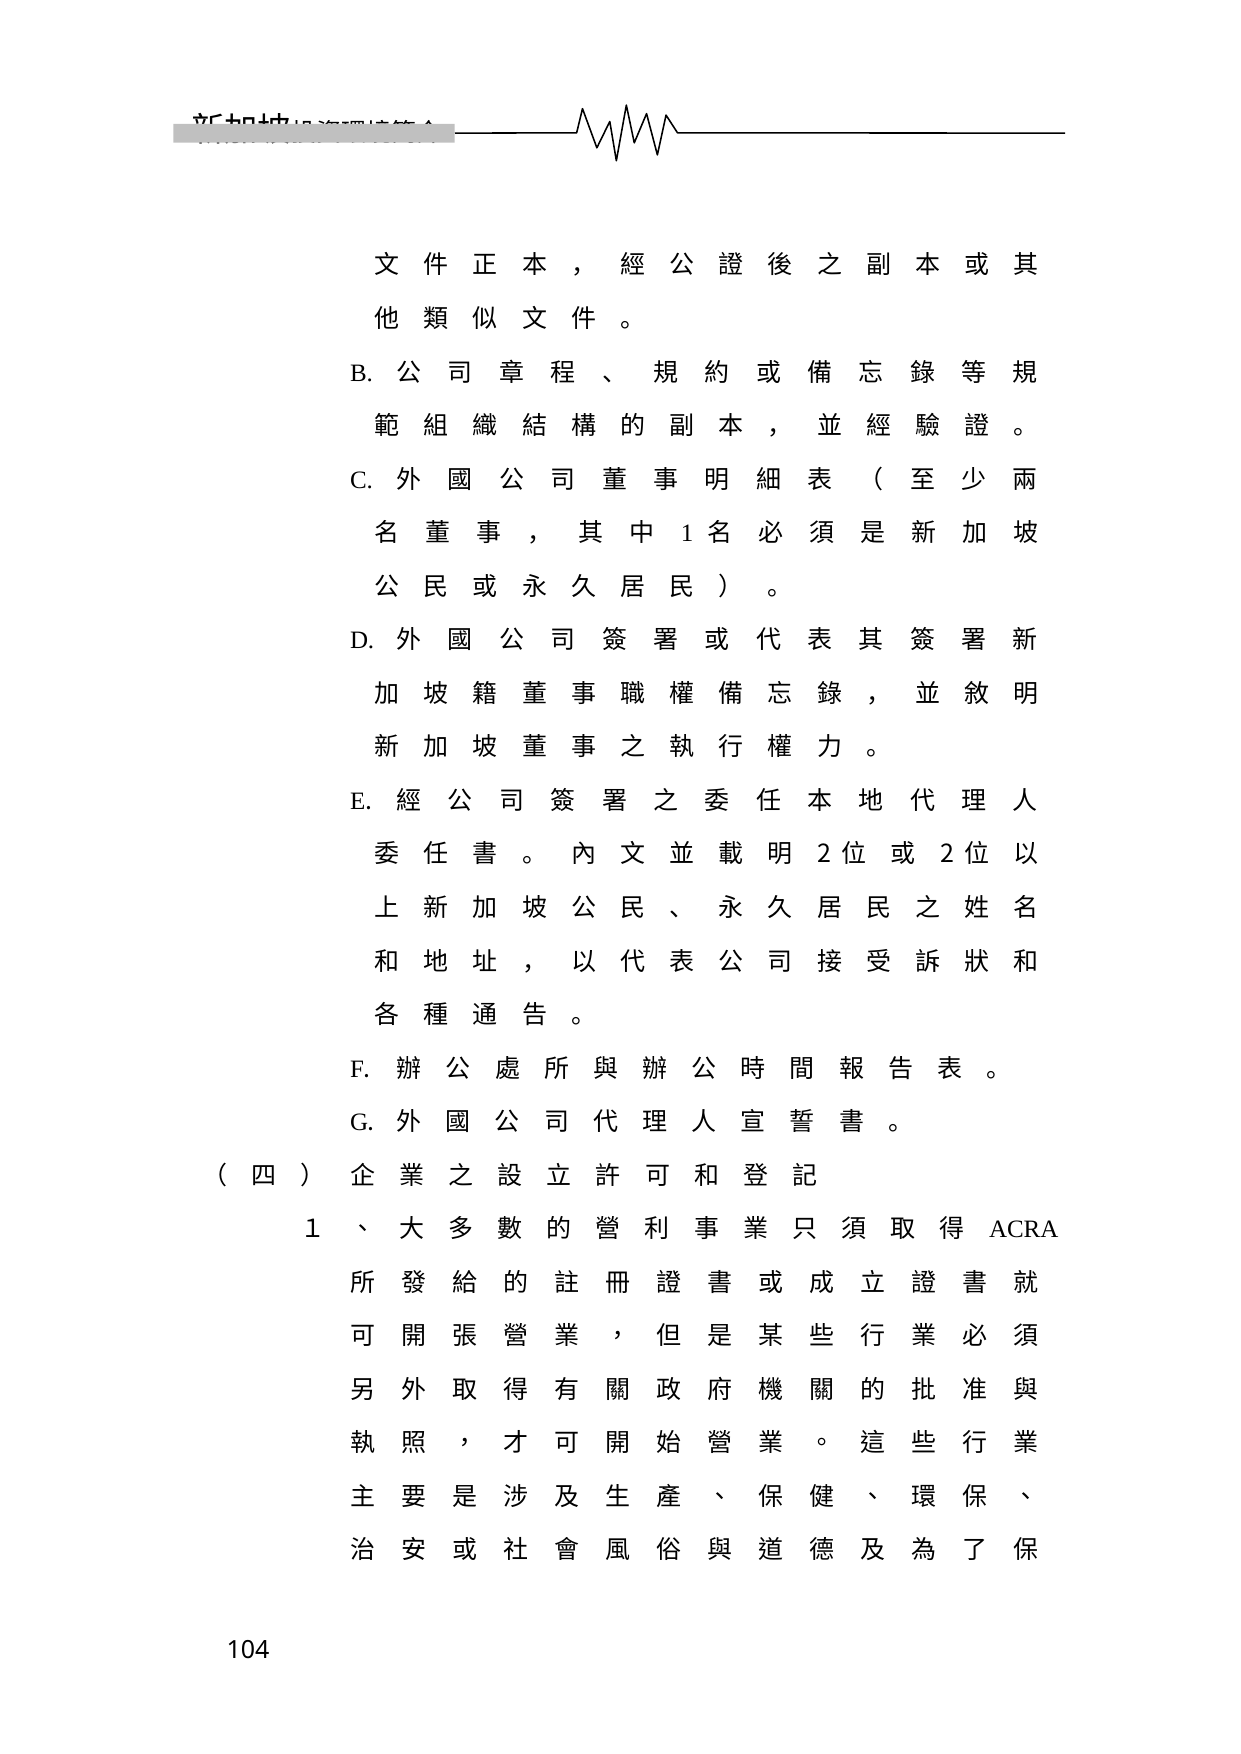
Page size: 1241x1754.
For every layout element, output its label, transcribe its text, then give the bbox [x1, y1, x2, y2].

text G. 外國公司代理人宣誓書。 [325, 1093, 1063, 1146]
text 文件正本，經公證後之副本或其他類似文件。 [325, 236, 1063, 343]
text E. 經公司簽署之委任本地代理人委任書。內文並載明2位或2位以上新加坡公民、永久居民之姓名和地址，以代表公司接受訴狀和各種通告。 [325, 772, 1063, 1039]
text B. 公司章程、規約或備忘錄等規範組織結構的副本，並經驗證。 [325, 343, 1063, 450]
text F. 辦公處所與辦公時間報告表。 [325, 1039, 1063, 1093]
text １、大多數的營利事業只須取得ACRA所發給的註冊證書或成立證書就可開張營業，但是某些行業必須另外取得有關政府機關的批准與執照，才可開始營業。這些行業主要是涉及生產、保健、環保、治安或社會風俗與道德及為了保 [276, 1200, 1063, 1575]
text C. 外國公司董事明細表（至少兩名董事，其中1名必須是新加坡公民或永久居民）。 [325, 450, 1063, 611]
text （四）企業之設立許可和登記 [202, 1146, 1063, 1200]
text D. 外國公司簽署或代表其簽署新加坡籍董事職權備忘錄，並敘明新加坡董事之執行權力。 [325, 611, 1063, 772]
